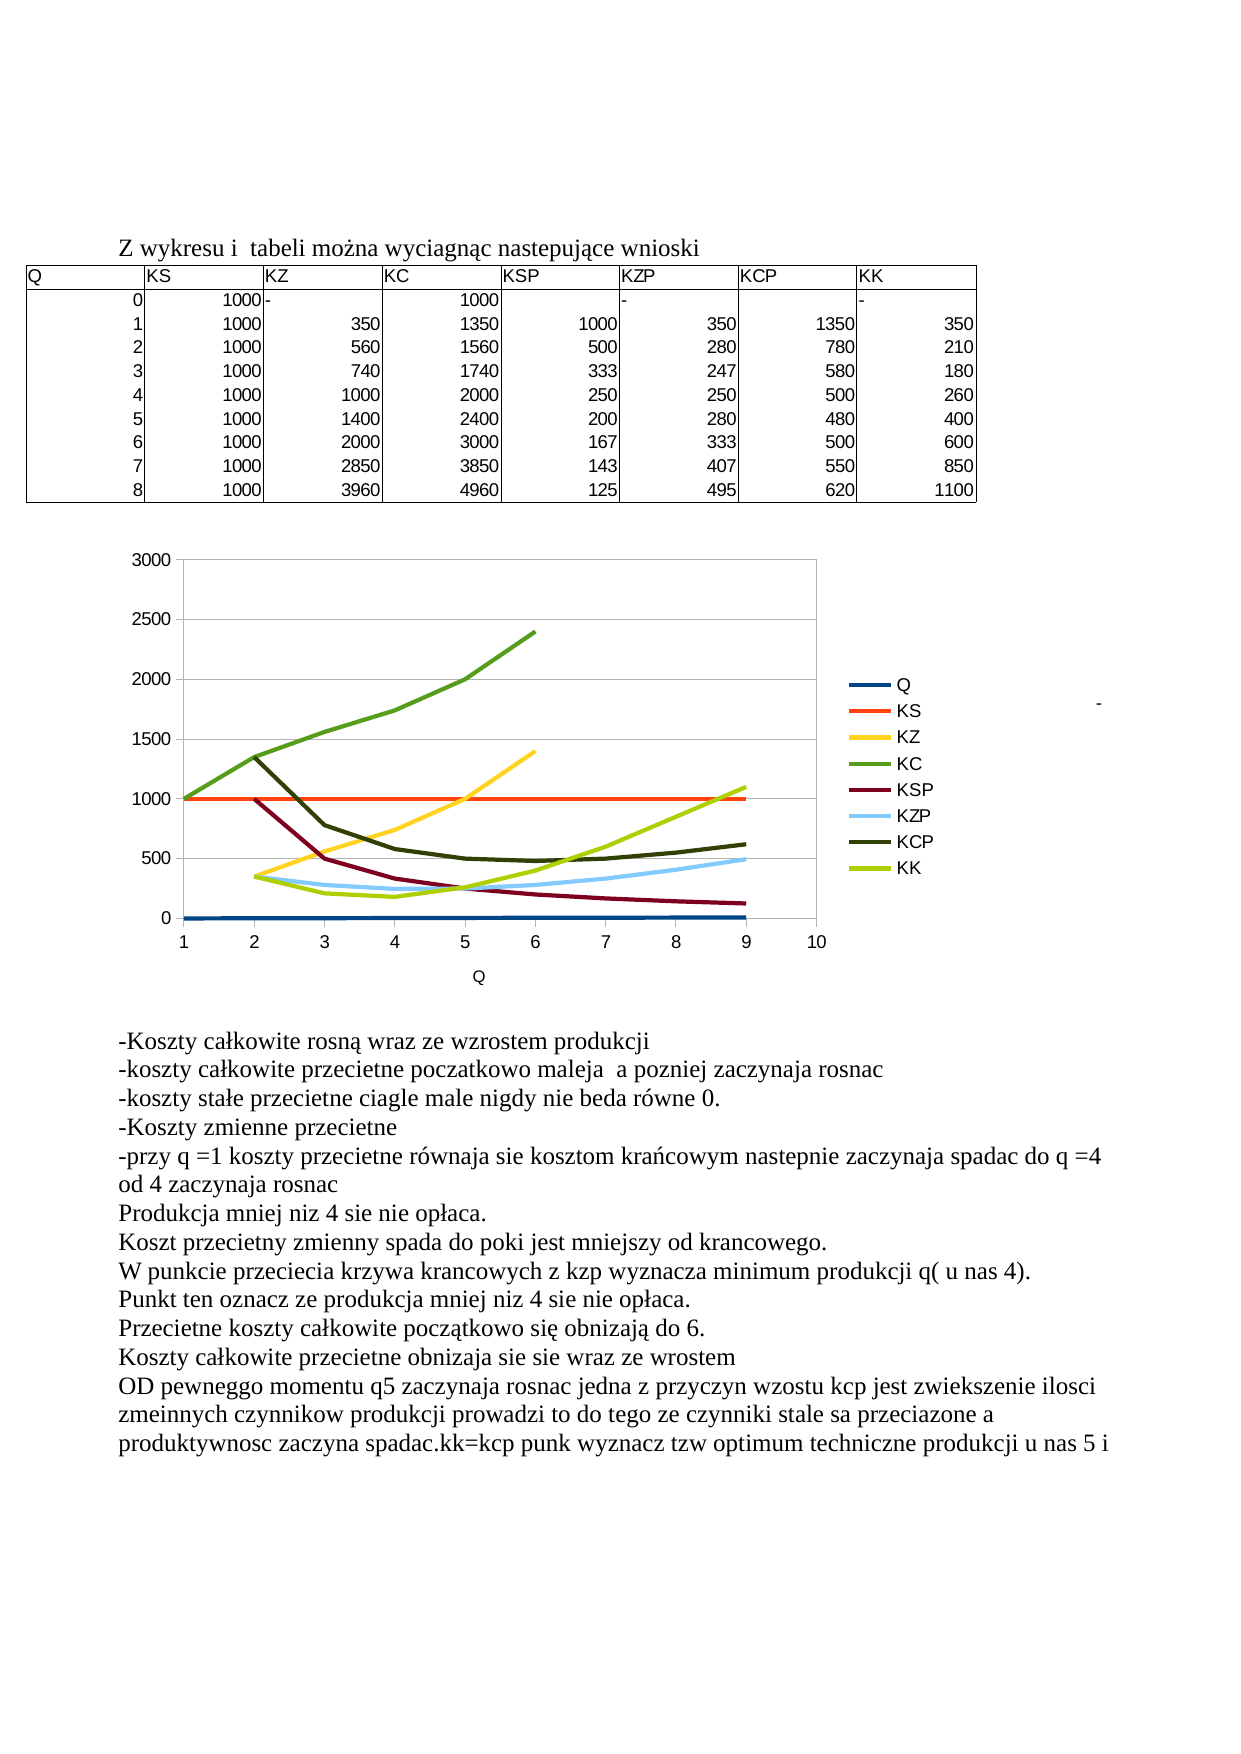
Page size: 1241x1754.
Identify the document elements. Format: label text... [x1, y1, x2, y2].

text Koszty całkowite przecietne obnizaja sie sie wraz ze wrostem [118, 1342, 1122, 1371]
text -koszty całkowite przecietne poczatkowo maleja a pozniej zaczynaja rosnac [118, 1054, 1122, 1083]
text -Koszty całkowite rosną wraz ze wzrostem produkcji [118, 262, 1122, 1054]
text W punkcie przeciecia krzywa krancowych z kzp wyznacza minimum produkcji q( u nas 4). [118, 1256, 1122, 1284]
text -Koszty zmienne przecietne [118, 1112, 1122, 1141]
text -przy q =1 koszty przecietne równaja sie kosztom krańcowym nastepnie zaczynaja spadac do q =4 od 4 zaczynaja rosnac [118, 1141, 1122, 1198]
text Przecietne koszty całkowite początkowo się obnizają do 6. [118, 1313, 1122, 1342]
text Z wykresu i tabeli można wyciagnąc nastepujące wnioski [118, 233, 1122, 262]
text Koszt przecietny zmienny spada do poki jest mniejszy od krancowego. [118, 1227, 1122, 1256]
text -koszty stałe przecietne ciagle male nigdy nie beda równe 0. [118, 1083, 1122, 1112]
text OD pewneggo momentu q5 zaczynaja rosnac jedna z przyczyn wzostu kcp jest zwiekszenie ilosci zmeinnych czynnikow produkcji prowadzi to do tego ze czynniki stale sa przeciazone a produktywnosc zaczyna spadac.kk=kcp punk wyznacz tzw optimum techniczne produkcji u nas 5 i [118, 1371, 1122, 1457]
text Produkcja mniej niz 4 sie nie opłaca. [118, 1198, 1122, 1227]
text Punkt ten oznacz ze produkcja mniej niz 4 sie nie opłaca. [118, 1284, 1122, 1313]
